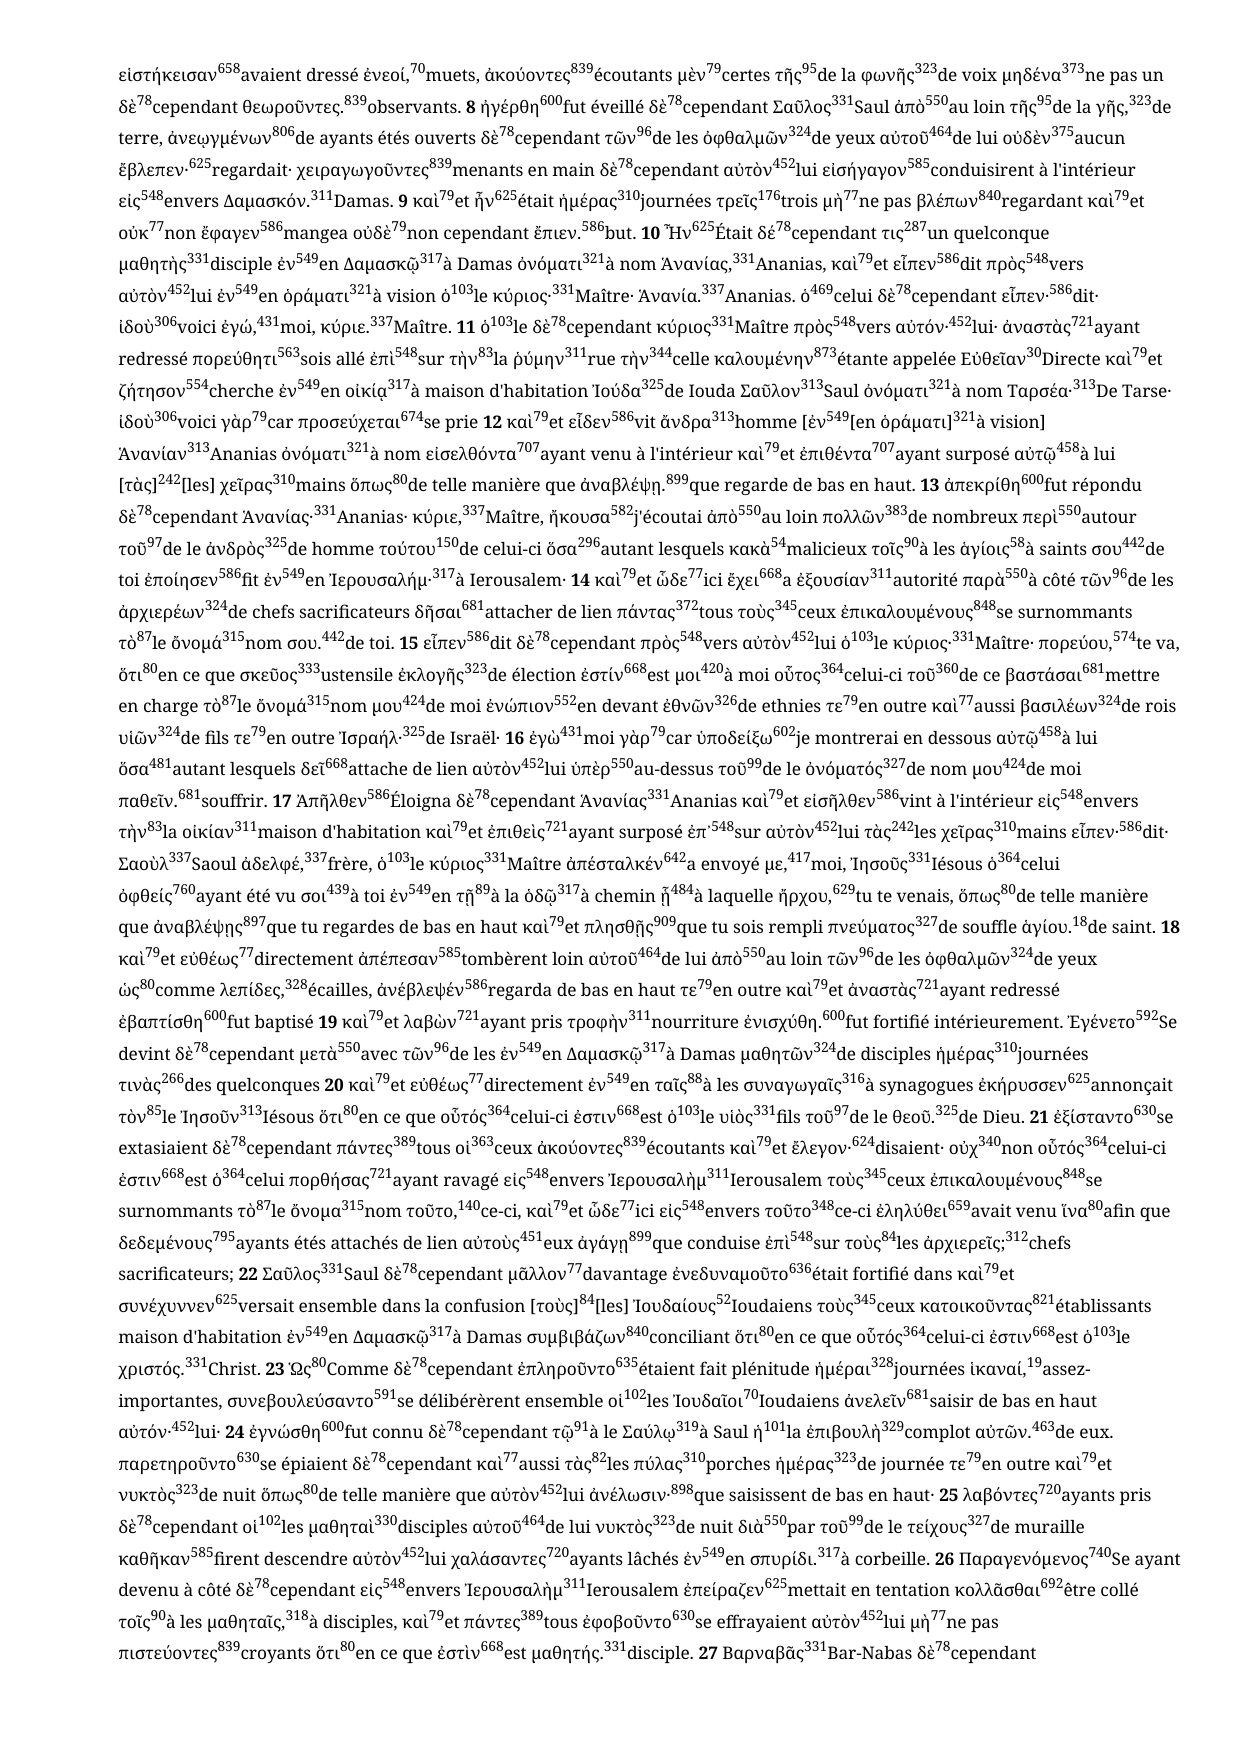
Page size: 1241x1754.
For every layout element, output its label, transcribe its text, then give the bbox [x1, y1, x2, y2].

text 1 Ὁ103Le δὲ78cependant Σαῦλος331Saul ἔτι77encore ἐμπνέων840inspirant souffle ἀπειλῆς323de menace καὶ79et φόνου325de meurtre εἰς548envers τοὺς84les μαθητὰς312disciples τοῦ97de le κυρίου,325de Maître, προσελθὼν721ayant venu vers τῷ91à le ἀρχιερεῖ319à chef sacrificateur 2 ᾐτήσατο592se demanda παρ᾽550à côté αὐτοῦ464de lui ἐπιστολὰς310épîtres εἰς548envers Δαμασκὸν311Damas πρὸς548vers τὰς82les συναγωγάς,310synagogues, ὅπως80de telle manière que ἐάν80si le cas échéant τινας372des quelconques εὕρῃ899que trouve τῆς95de la ὁδοῦ323de chemin ὄντας,821étants, ἄνδρας312hommes τε79en outre καὶ79et γυναῖκας,310femmes, δεδεμένους795ayants étés attachés de lien ἀγάγῃ899que conduise εἰς548envers Ἰερουσαλήμ.311Ierousalem. 3 Ἐν549En δὲ78cependant τῷ354à ce πορεύεσθαι690se aller ἐγένετο592se devint αὐτὸν452lui ἐγγίζειν689approcher τῇ89à la Δαμασκῷ,317à Damas, ἐξαίφνης77soudainement τε79en outre αὐτὸν452lui περιήστραψεν586éclaira autour φῶς333lumière ἐκ550hors τοῦ97de le οὐρανοῦ325de ciel 4 καὶ79et πεσὼν721ayant tombé ἐπὶ548sur τὴν83la γῆν311terre ἤκουσεν586écouta φωνὴν311voix λέγουσαν820disante αὐτῷ·458à lui· Σαοὺλ337Saoul Σαούλ,337Saoul, τί399quel με417moi διώκεις;666tu poursuis; 5 εἶπεν586dit δέ·78cependant· τίς410quel εἶ,666tu es, κύριε;337Maître; ὁ469celui δέ·78cependant· ἐγώ431moi εἰμι664je suis Ἰησοῦς331Iésous ὃν480lequel σὺ448toi διώκεις·666tu poursuis· 6 ἀλλ᾽79mais ἀνάστηθι554redresse καὶ79et εἴσελθε554viens à l'intérieur εἰς548envers τὴν83la πόλιν311cité καὶ79et λαληθήσεταί619sera bavardé σοι439à toi ὅ482lequel τί375un quelconque σε437toi δεῖ668attache de lien ποιεῖν.689faire. 7 οἱ102les δὲ78cependant ἄνδρες330hommes οἱ497ceux συνοδεύοντες839cheminants avec αὐτῷ458à lui εἱστήκεισαν658avaient dressé ἐνεοί,70muets, ἀκούοντες839écoutants μὲν79certes τῆς95de la φωνῆς323de voix μηδένα373ne pas un δὲ78cependant θεωροῦντες.839observants. 8 ἠγέρθη600fut éveillé δὲ78cependant Σαῦλος331Saul ἀπὸ550au loin τῆς95de la γῆς,323de terre, ἀνεῳγμένων806de ayants étés ouverts δὲ78cependant τῶν96de les ὀφθαλμῶν324de yeux αὐτοῦ464de lui οὐδὲν375aucun ἔβλεπεν·625regardait· χειραγωγοῦντες839menants en main δὲ78cependant αὐτὸν452lui εἰσήγαγον585conduisirent à l'intérieur εἰς548envers Δαμασκόν.311Damas. 9 καὶ79et ἦν625était ἡμέρας310journées τρεῖς176trois μὴ77ne pas βλέπων840regardant καὶ79et οὐκ77non ἔφαγεν586mangea οὐδὲ79non cependant ἔπιεν.586but. 10 Ἦν625Était δέ78cependant τις287un quelconque μαθητὴς331disciple ἐν549en Δαμασκῷ317à Damas ὀνόματι321à nom Ἁνανίας,331Ananias, καὶ79et εἶπεν586dit πρὸς548vers αὐτὸν452lui ἐν549en ὁράματι321à vision ὁ103le κύριος·331Maître· Ἁνανία.337Ananias. ὁ469celui δὲ78cependant εἶπεν·586dit· ἰδοὺ306voici ἐγώ,431moi, κύριε.337Maître. 11 ὁ103le δὲ78cependant κύριος331Maître πρὸς548vers αὐτόν·452lui· ἀναστὰς721ayant redressé πορεύθητι563sois allé ἐπὶ548sur τὴν83la ῥύμην311rue τὴν344celle καλουμένην873étante appelée Εὐθεῖαν30Directe καὶ79et ζήτησον554cherche ἐν549en οἰκίᾳ317à maison d'habitation Ἰούδα325de Iouda Σαῦλον313Saul ὀνόματι321à nom Ταρσέα·313De Tarse· ἰδοὺ306voici γὰρ79car προσεύχεται674se prie 12 καὶ79et εἶδεν586vit ἄνδρα313homme [ἐν549[en ὁράματι]321à vision] Ἁνανίαν313Ananias ὀνόματι321à nom εἰσελθόντα707ayant venu à l'intérieur καὶ79et ἐπιθέντα707ayant surposé αὐτῷ458à lui [τὰς]242[les] χεῖρας310mains ὅπως80de telle manière que ἀναβλέψῃ.899que regarde de bas en haut. 13 ἀπεκρίθη600fut répondu δὲ78cependant Ἁνανίας·331Ananias· κύριε,337Maître, ἤκουσα582j'écoutai ἀπὸ550au loin πολλῶν383de nombreux περὶ550autour τοῦ97de le ἀνδρὸς325de homme τούτου150de celui-ci ὅσα296autant lesquels κακὰ54malicieux τοῖς90à les ἁγίοις58à saints σου442de toi ἐποίησεν586fit ἐν549en Ἰερουσαλήμ·317à Ierousalem· 14 καὶ79et ὧδε77ici ἔχει668a ἐξουσίαν311autorité παρὰ550à côté τῶν96de les ἀρχιερέων324de chefs sacrificateurs δῆσαι681attacher de lien πάντας372tous τοὺς345ceux ἐπικαλουμένους848se surnommants τὸ87le ὄνομά315nom σου.442de toi. 15 εἶπεν586dit δὲ78cependant πρὸς548vers αὐτὸν452lui ὁ103le κύριος·331Maître· πορεύου,574te va, ὅτι80en ce que σκεῦος333ustensile ἐκλογῆς323de élection ἐστίν668est μοι420à moi οὗτος364celui-ci τοῦ360de ce βαστάσαι681mettre en charge τὸ87le ὄνομά315nom μου424de moi ἐνώπιον552en devant ἐθνῶν326de ethnies τε79en outre καὶ77aussi βασιλέων324de rois υἱῶν324de fils τε79en outre Ἰσραήλ·325de Israël· 16 ἐγὼ431moi γὰρ79car ὑποδείξω602je montrerai en dessous αὐτῷ458à lui ὅσα481autant lesquels δεῖ668attache de lien αὐτὸν452lui ὑπὲρ550au-dessus τοῦ99de le ὀνόματός327de nom μου424de moi παθεῖν.681souffrir. 17 Ἀπῆλθεν586Éloigna δὲ78cependant Ἁνανίας331Ananias καὶ79et εἰσῆλθεν586vint à l'intérieur εἰς548envers τὴν83la οἰκίαν311maison d'habitation καὶ79et ἐπιθεὶς721ayant surposé ἐπ᾽548sur αὐτὸν452lui τὰς242les χεῖρας310mains εἶπεν·586dit· Σαοὺλ337Saoul ἀδελφέ,337frère, ὁ103le κύριος331Maître ἀπέσταλκέν642a envoyé με,417moi, Ἰησοῦς331Iésous ὁ364celui ὀφθείς760ayant été vu σοι439à toi ἐν549en τῇ89à la ὁδῷ317à chemin ᾗ484à laquelle ἤρχου,629tu te venais, ὅπως80de telle manière que ἀναβλέψῃς897que tu regardes de bas en haut καὶ79et πλησθῇς909que tu sois rempli πνεύματος327de souffle ἁγίου.18de saint. 18 καὶ79et εὐθέως77directement ἀπέπεσαν585tombèrent loin αὐτοῦ464de lui ἀπὸ550au loin τῶν96de les ὀφθαλμῶν324de yeux ὡς80comme λεπίδες,328écailles, ἀνέβλεψέν586regarda de bas en haut τε79en outre καὶ79et ἀναστὰς721ayant redressé ἐβαπτίσθη600fut baptisé 19 καὶ79et λαβὼν721ayant pris τροφὴν311nourriture ἐνισχύθη.600fut fortifié intérieurement. Ἐγένετο592Se devint δὲ78cependant μετὰ550avec τῶν96de les ἐν549en Δαμασκῷ317à Damas μαθητῶν324de disciples ἡμέρας310journées τινὰς266des quelconques 20 καὶ79et εὐθέως77directement ἐν549en ταῖς88à les συναγωγαῖς316à synagogues ἐκήρυσσεν625annonçait τὸν85le Ἰησοῦν313Iésous ὅτι80en ce que οὗτός364celui-ci ἐστιν668est ὁ103le υἱὸς331fils τοῦ97de le θεοῦ.325de Dieu. 21 ἐξίσταντο630se extasiaient δὲ78cependant πάντες389tous οἱ363ceux ἀκούοντες839écoutants καὶ79et ἔλεγον·624disaient· οὐχ340non οὗτός364celui-ci ἐστιν668est ὁ364celui πορθήσας721ayant ravagé εἰς548envers Ἰερουσαλὴμ311Ierousalem τοὺς345ceux ἐπικαλουμένους848se surnommants τὸ87le ὄνομα315nom τοῦτο,140ce-ci, καὶ79et ὧδε77ici εἰς548envers τοῦτο348ce-ci ἐληλύθει659avait venu ἵνα80afin que δεδεμένους795ayants étés attachés de lien αὐτοὺς451eux ἀγάγῃ899que conduise ἐπὶ548sur τοὺς84les ἀρχιερεῖς;312chefs sacrificateurs; 22 Σαῦλος331Saul δὲ78cependant μᾶλλον77davantage ἐνεδυναμοῦτο636était fortifié dans καὶ79et συνέχυννεν625versait ensemble dans la confusion [τοὺς]84[les] Ἰουδαίους52Ioudaiens τοὺς345ceux κατοικοῦντας821établissants maison d'habitation ἐν549en Δαμασκῷ317à Damas συμβιβάζων840conciliant ὅτι80en ce que οὗτός364celui-ci ἐστιν668est ὁ103le χριστός.331Christ. 23 Ὡς80Comme δὲ78cependant ἐπληροῦντο635étaient fait plénitude ἡμέραι328journées ἱκαναί,19assez-importantes, συνεβουλεύσαντο591se délibérèrent ensemble οἱ102les Ἰουδαῖοι70Ioudaiens ἀνελεῖν681saisir de bas en haut αὐτόν·452lui· 24 ἐγνώσθη600fut connu δὲ78cependant τῷ91à le Σαύλῳ319à Saul ἡ101la ἐπιβουλὴ329complot αὐτῶν.463de eux. παρετηροῦντο630se épiaient δὲ78cependant καὶ77aussi τὰς82les πύλας310porches ἡμέρας323de journée τε79en outre καὶ79et νυκτὸς323de nuit ὅπως80de telle manière que αὐτὸν452lui ἀνέλωσιν·898que saisissent de bas en haut· 25 λαβόντες720ayants pris δὲ78cependant οἱ102les μαθηταὶ330disciples αὐτοῦ464de lui νυκτὸς323de nuit διὰ550par τοῦ99de le τείχους327de muraille καθῆκαν585firent descendre αὐτὸν452lui χαλάσαντες720ayants lâchés ἐν549en σπυρίδι.317à corbeille. 26 Παραγενόμενος740Se ayant devenu à côté δὲ78cependant εἰς548envers Ἰερουσαλὴμ311Ierousalem ἐπείραζεν625mettait en tentation κολλᾶσθαι692être collé τοῖς90à les μαθηταῖς,318à disciples, καὶ79et πάντες389tous ἐφοβοῦντο630se effrayaient αὐτὸν452lui μὴ77ne pas πιστεύοντες839croyants ὅτι80en ce que ἐστὶν668est μαθητής.331disciple. 27 Βαρναβᾶς331Bar-Nabas δὲ78cependant ἐπιλαβόμενος740se ayant emparé αὐτὸν452lui ἤγαγεν586conduisit πρὸς548vers τοὺς84les ἀποστόλους312envoyés καὶ79et διηγήσατο592se raconta complètement αὐτοῖς457à eux πῶς77comment? ἐν549en τῇ89à la ὁδῷ317à chemin εἶδεν586vit τὸν85le κύριον313Maître καὶ79et ὅτι80en ce que ἐλάλησεν586bavarda αὐτῷ458à lui καὶ79et πῶς77comment? ἐν549en Δαμασκῷ317à Damas ἐπαρρησιάσατο592se oralisa franchement ἐν549en τῷ93à le ὀνόματι321à nom τοῦ97de le Ἰησοῦ.325de Iésous. 28 καὶ79et ἦν625était μετ᾽550avec αὐτῶν463de eux εἰσπορευόμενος867se allant à l'intérieur καὶ79et ἐκπορευόμενος867se allant au dehors εἰς548envers Ἰερουσαλήμ,311Ierousalem, παρρησιαζόμενος867se oralisant franchement ἐν549en τῷ93à le ὀνόματι321à nom τοῦ97de le κυρίου,325de Maître, 29 ἐλάλει625bavardait τε79en outre καὶ79et συνεζήτει625cherchait ensemble πρὸς548vers τοὺς84les Ἑλληνιστάς,312Hellénistes, οἱ468ceux δὲ78cependant ἐπεχείρουν624mettaient la main sur ἀνελεῖν681saisir de bas en haut αὐτόν.452lui. 30 ἐπιγνόντες720ayants reconnus δὲ78cependant οἱ102les ἀδελφοὶ330frères κατήγαγον585menèrent de haut en bas αὐτὸν452lui εἰς548envers Καισάρειαν311Kaesareia καὶ79et ἐξαπέστειλαν585envoyèrent dehors αὐτὸν452lui εἰς548envers Ταρσόν.311Tarse. 31 Ἡ101La μὲν77certes οὖν79donc ἐκκλησία329église καθ᾽550contre ὅλης279de toute entière τῆς95de la Ἰουδαίας323de Ioudaia καὶ79et Γαλιλαίας323de Galilée καὶ79et Σαμαρείας323de Samareia εἶχεν625avait εἰρήνην311paix οἰκοδομουμένη889étante édifiée en maison καὶ79et πορευομένη865se allante τῷ91à le φόβῳ319à effroi τοῦ97de le κυρίου325de Maître καὶ79et τῇ89à la παρακλήσει317à appel à côté τοῦ99de le ἁγίου18de saint πνεύματος327de souffle ἐπληθύνετο.636était multiplié. 32 Ἐγένετο592Se devint δὲ78cependant Πέτρον313Pierre διερχόμενον849se passant à travers διὰ550par πάντων385de tous κατελθεῖν681venir de haut en bas καὶ77aussi πρὸς548vers τοὺς84les ἁγίους52saints τοὺς345ceux κατοικοῦντας821établissants maison d'habitation Λύδδα.311Lydda. 33 εὗρεν586trouva δὲ78cependant ἐκεῖ77là ἄνθρωπόν313être humain τινα269un quelconque ὀνόματι321à nom Αἰνέαν313Ainéa ἐξ550hors ἐτῶν326de ans ὀκτὼ192de huit κατακείμενον849se couchant de haut en bas ἐπὶ550sur κραβάττου,325de grabat, ὃς498lequel ἦν625était παραλελυμένος.813ayant été paralysé. 34 καὶ79et εἶπεν586dit αὐτῷ458à lui ὁ103le Πέτρος·331Pierre· Αἰνέα,337Ainéa, ἰᾶταί674se guérit σε437toi Ἰησοῦς331Iésous Χριστός·331Christ· ἀνάστηθι554redresse καὶ79et στρῶσον554étends σεαυτῷ.520à toi-même. καὶ79et εὐθέως77directement ἀνέστη.586redressa. 35 καὶ79et εἶδαν585virent αὐτὸν452lui πάντες389tous οἱ363ceux κατοικοῦντες839établissants maison d'habitation Λύδδα311Lydda καὶ79et τὸν85le Σαρῶνα,313Sarona, οἵτινες497lesquels des quelconques ἐπέστρεψαν585tournèrent sur ἐπὶ548sur τὸν85le κύριον.313Maître. 36 Ἐν549En Ἰόππῃ317à Ioppé δέ78cependant τις285une quelconque ἦν625était μαθήτρια329disciple ὀνόματι321à nom Ταβιθά,329Tabitha, ἣ496laquelle διερμηνευομένη889étante interprétée en détail λέγεται680est dit Δορκάς·329Dorcas· αὕτη467celle-ci ἦν625était πλήρης45de plénitude ἔργων326de travaux ἀγαθῶν17de bons καὶ79et ἐλεημοσυνῶν322de actes de miséricorde ὧν489de lesquelles ἐποίει.625faisait. 37 ἐγένετο592se devint δὲ78cependant ἐν549en ταῖς88à les ἡμέραις316à journées ἐκείναις141à celles-là ἀσθενήσασαν705ayante étée infirme αὐτὴν450elle ἀποθανεῖν·681mourir loin· λούσαντες720ayants baignés δὲ78cependant αὐτὴν450elle ἔθηκαν585posèrent ἐν549en ὑπερῴῳ.321à partie au-dessus. 38 ἐγγὺς77proche δὲ78cependant οὔσης832de étante Λύδδας323de Lydda τῇ89à la Ἰόππῃ317à Ioppé οἱ102les μαθηταὶ330disciples ἀκούσαντες720ayants écoutés ὅτι80en ce que Πέτρος331Pierre ἐστὶν668est ἐν549en αὐτῇ456à elle ἀπέστειλαν585envoyèrent δύο178deux ἄνδρας312hommes πρὸς548vers αὐτὸν452lui παρακαλοῦντες·839appelants à côté· μὴ77ne pas ὀκνήσῃς897que tu paresses διελθεῖν681passer à travers ἕως552jusqu'à ce que ἡμῶν.423de nous. 39 ἀναστὰς721ayant redressé δὲ78cependant Πέτρος331Pierre συνῆλθεν586vint ensemble αὐτοῖς·457à eux· ὃν480lequel παραγενόμενον726se ayant devenu à côté ἀνήγαγον585conduisirent de bas en haut εἰς548envers τὸ87le ὑπερῷον315partie au-dessus καὶ79et παρέστησαν585dressèrent à côté αὐτῷ458à lui πᾶσαι284toutes αἱ100les χῆραι328veuves κλαίουσαι837pleurantes καὶ79et ἐπιδεικνύμεναι864se montrantes sûrement χιτῶνας312chitons καὶ79et ἱμάτια314himations ὅσα481autant lesquels ἐποίει625faisait μετ᾽550avec αὐτῶν461de elles οὖσα838étante ἡ101la Δορκάς.329Dorcas. 40 ἐκβαλὼν721ayant éjecté δὲ78cependant ἔξω77au-dehors πάντας372tous ὁ103le Πέτρος331Pierre καὶ79et θεὶς721ayant posé τὰ246les γόνατα314genoux προσηύξατο592se pria καὶ79et ἐπιστρέψας721ayant tourné sur πρὸς548vers τὸ87le σῶμα315corps εἶπεν·586dit· Ταβιθά,335Tabitha, ἀνάστηθι.554redresse. ἡ467celle δὲ78cependant ἤνοιξεν586ouvrit τοὺς84les ὀφθαλμοὺς312yeux αὐτῆς,462de elle, καὶ79et ἰδοῦσα719ayante vue τὸν85le Πέτρον313Pierre ἀνεκάθισεν.586assit de bas en haut. 41 δοὺς721ayant donné δὲ78cependant αὐτῇ456à elle χεῖρα311main ἀνέστησεν586redressa αὐτήν·450elle· φωνήσας721ayant voixé δὲ78cependant τοὺς84les ἁγίους52saints καὶ79et τὰς82les χήρας310veuves παρέστησεν586dressa à côté αὐτὴν450elle ζῶσαν.820vivante. 42 γνωστὸν49connu δὲ78cependant ἐγένετο592se devint καθ᾽550contre ὅλης279de toute entière τῆς95de la Ἰόππης323de Ioppé καὶ79et ἐπίστευσαν585crurent πολλοὶ389nombreux ἐπὶ548sur τὸν85le κύριον.313Maître. 43 Ἐγένετο592Se devint δὲ78cependant ἡμέρας310journées ἱκανὰς266assez-importantes μεῖναι681rester ἐν549en Ἰόππῃ317à Ioppé παρά549à côté τινι275à un quelconque Σίμωνι319à Simon βυρσεῖ.319à tanneur. [118, 59, 1181, 1665]
